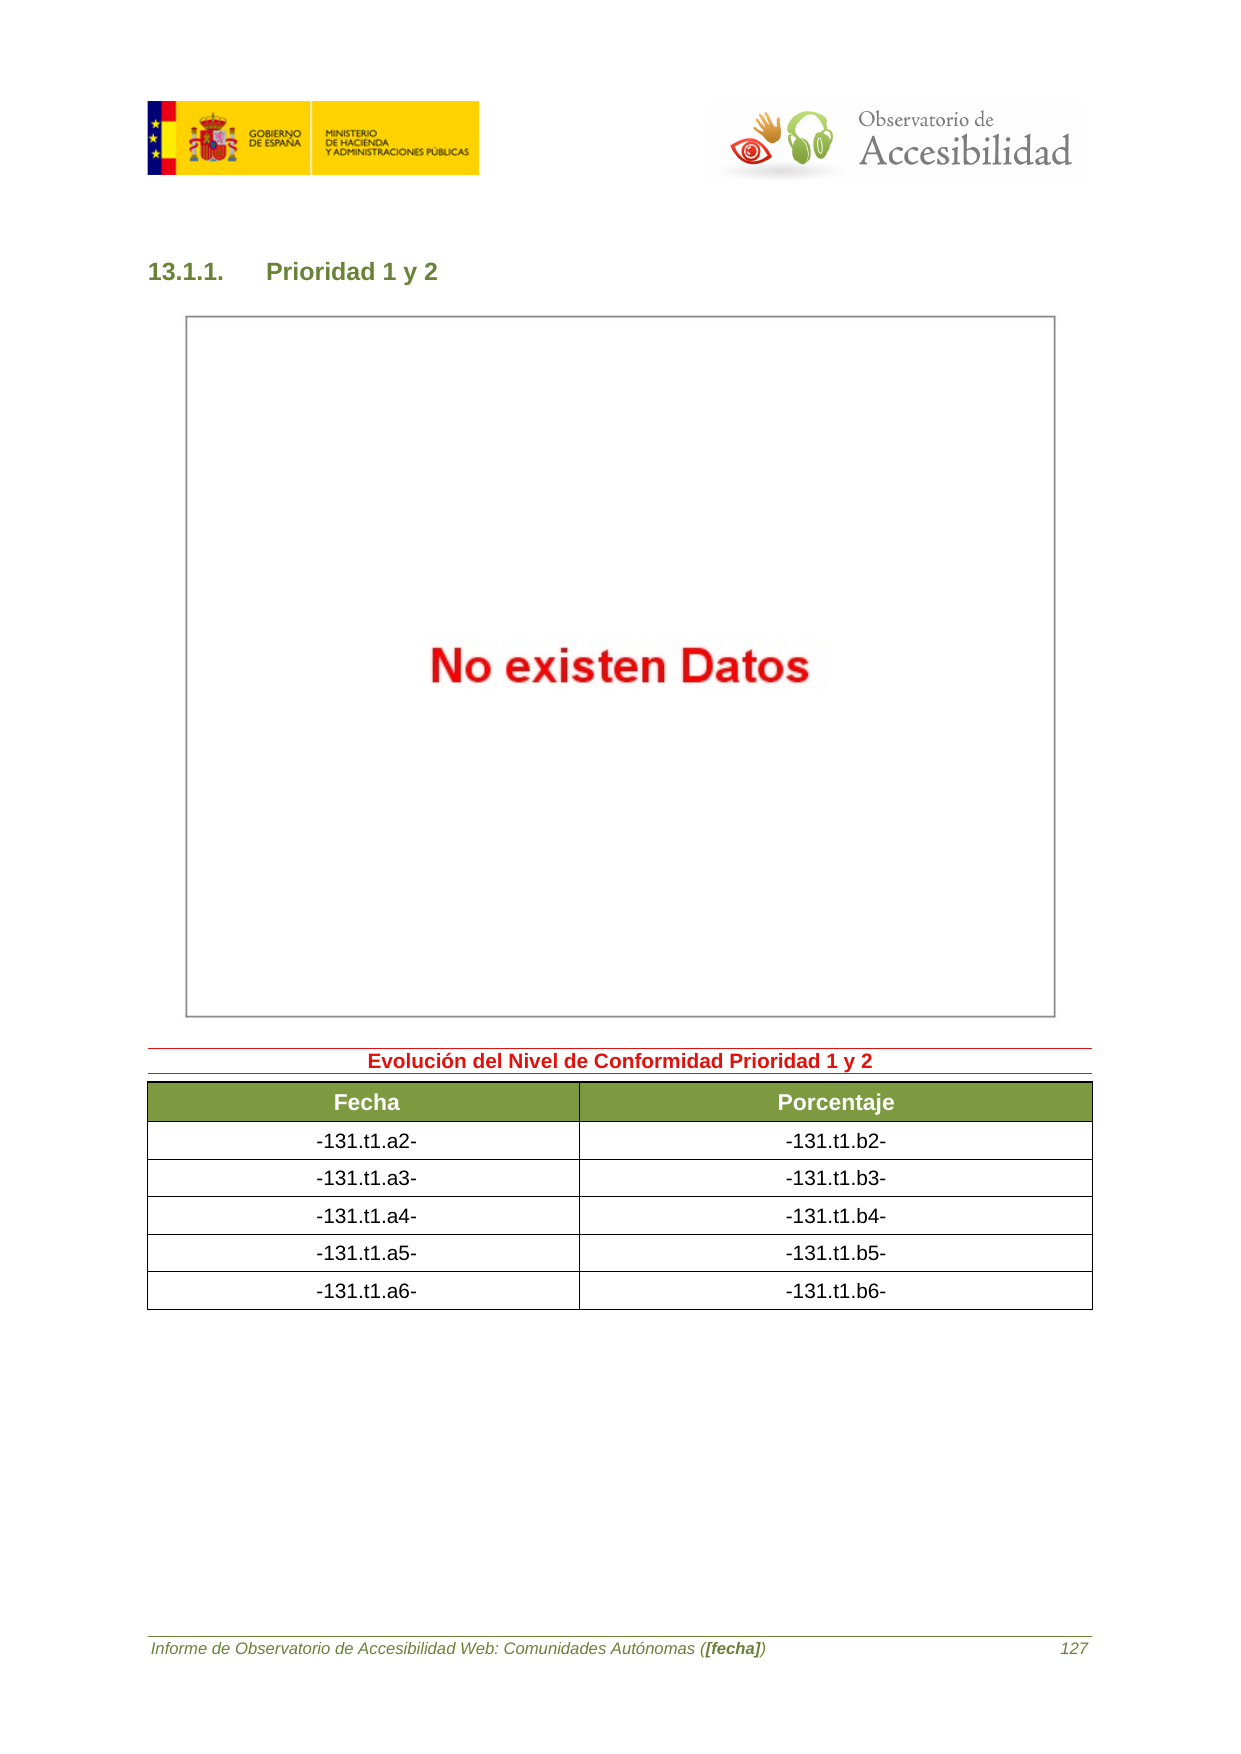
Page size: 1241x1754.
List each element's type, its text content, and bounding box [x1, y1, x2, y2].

table_cell -131.t1.a3- [148, 1160, 579, 1196]
table_cell -131.t1.b5- [580, 1235, 1092, 1271]
picture [147, 101, 479, 175]
text Evolución del Nivel de Conformidad Prioridad 1 y 2 [148, 1049, 1092, 1073]
table_cell -131.t1.a2- [148, 1122, 579, 1159]
subtitle Prioridad 1 y 2 [148, 257, 1092, 286]
table_cell -131.t1.b6- [580, 1272, 1092, 1309]
table_cell -131.t1.a6- [148, 1272, 579, 1309]
table_cell -131.t1.a5- [148, 1235, 579, 1271]
table_cell -131.t1.b4- [580, 1197, 1092, 1234]
table_header Porcentaje [580, 1083, 1092, 1121]
picture [178, 313, 1062, 1024]
table_cell -131.t1.b3- [580, 1160, 1092, 1196]
table_cell -131.t1.b2- [580, 1122, 1092, 1159]
table_cell -131.t1.a4- [148, 1197, 579, 1234]
picture [710, 102, 1086, 185]
table_header Fecha [148, 1083, 579, 1121]
